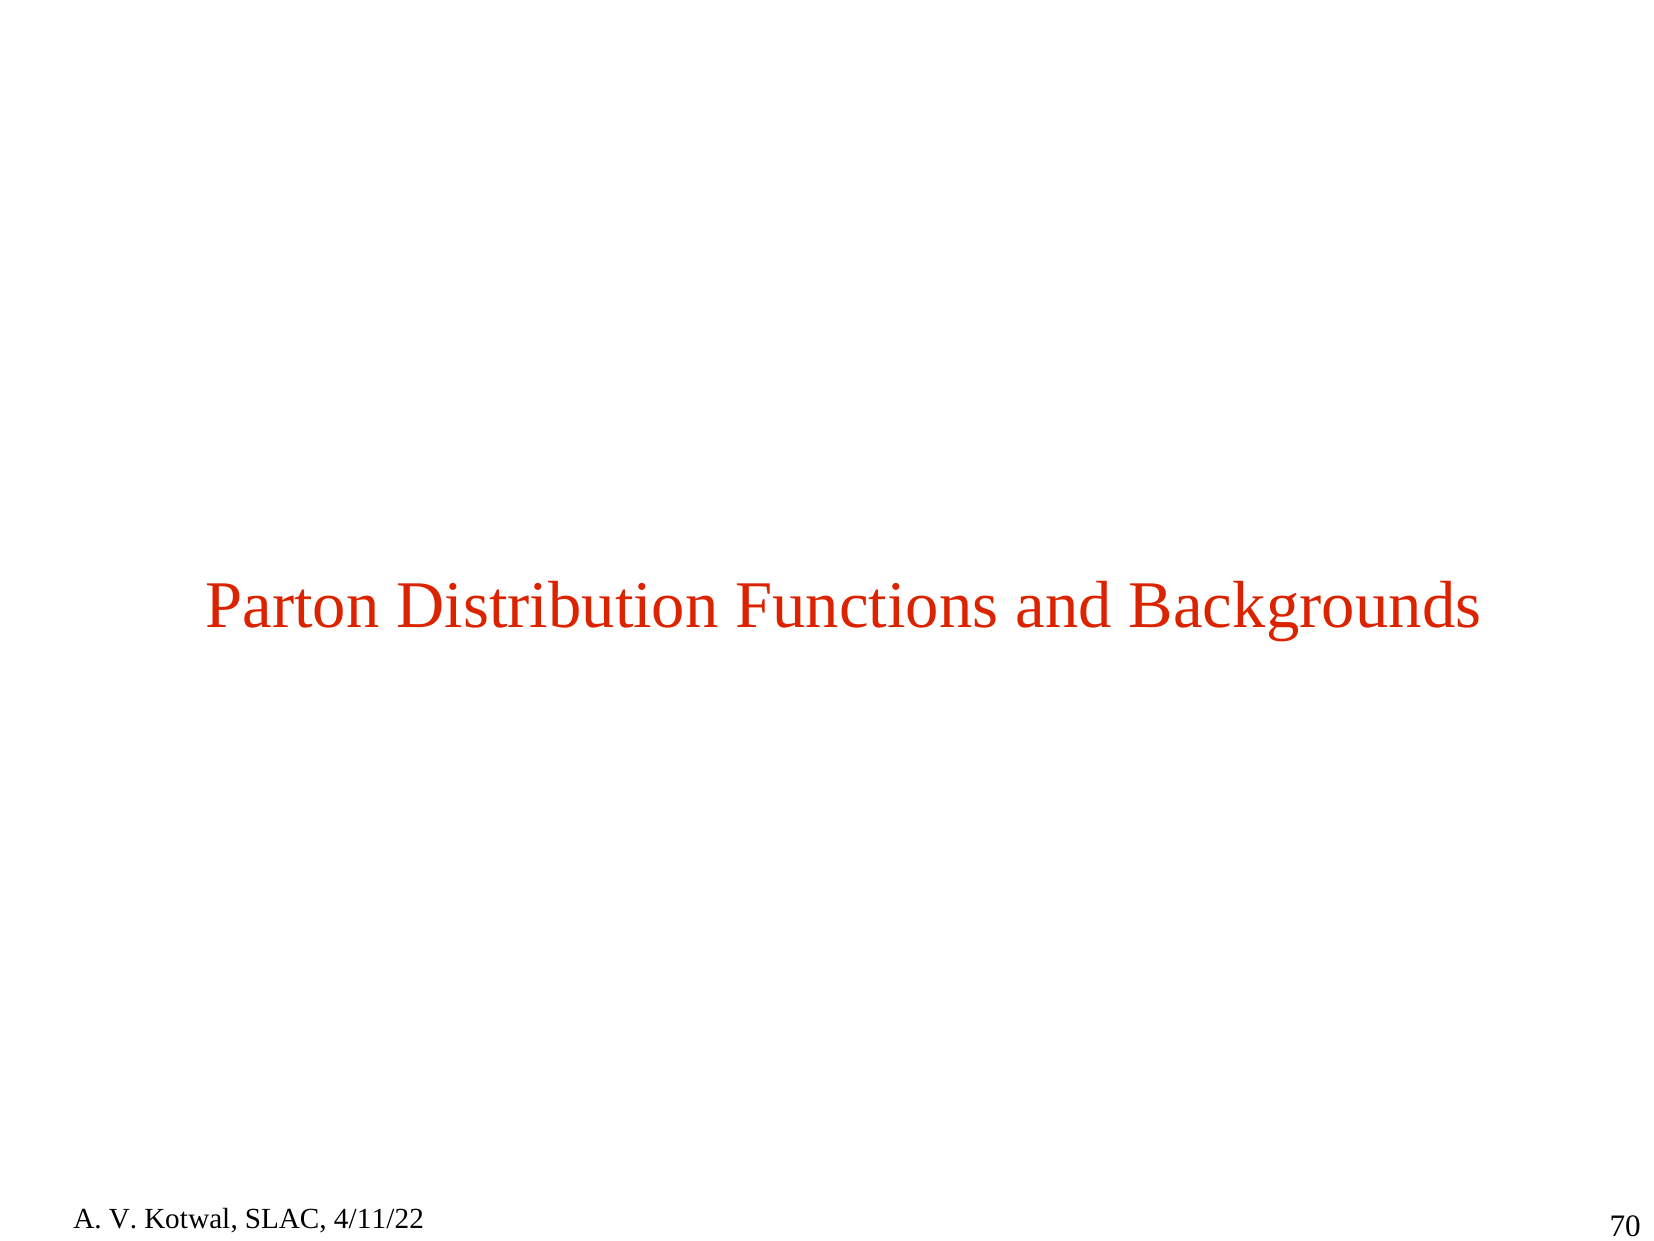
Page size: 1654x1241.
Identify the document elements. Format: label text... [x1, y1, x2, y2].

title Parton Distribution Functions and Backgrounds [103, 551, 1586, 659]
